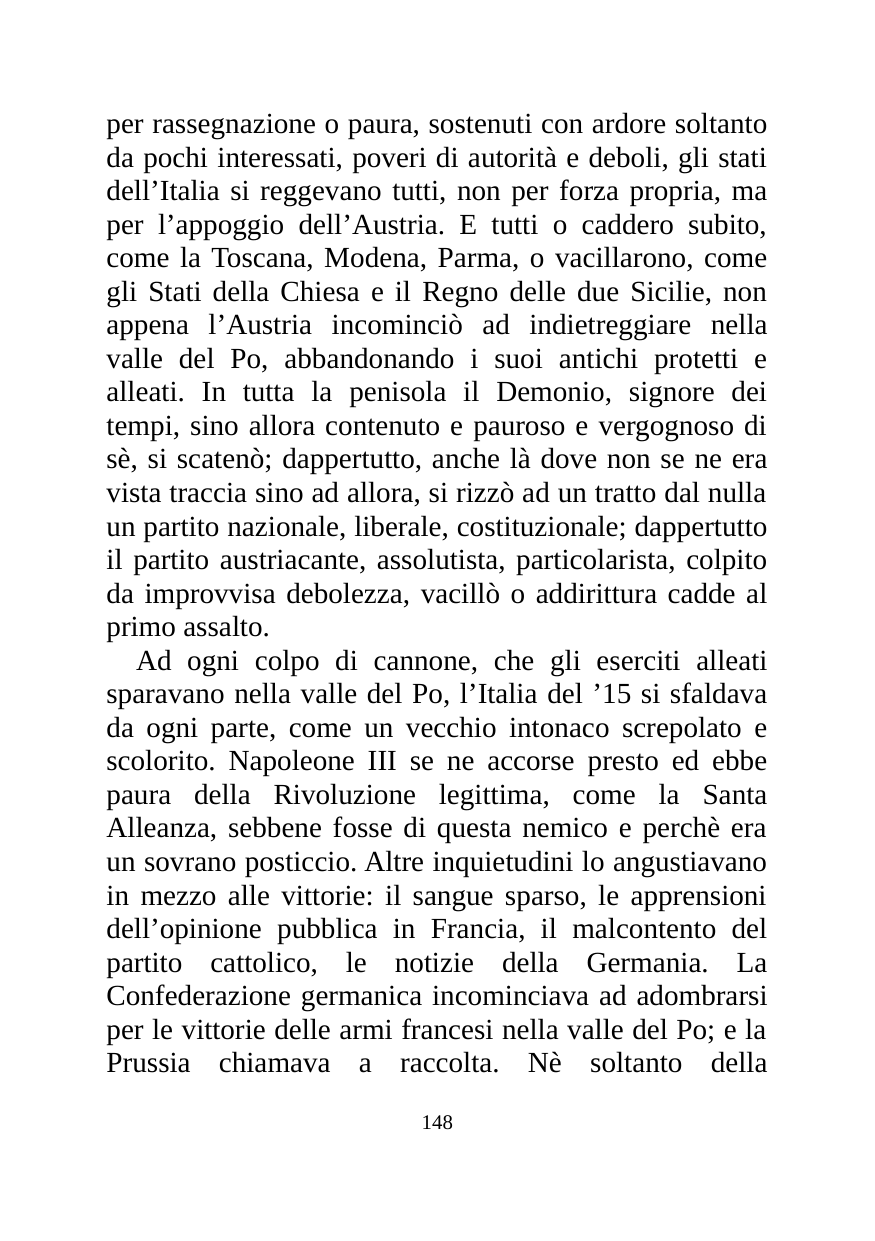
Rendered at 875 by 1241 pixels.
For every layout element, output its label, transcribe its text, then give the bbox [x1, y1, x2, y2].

text Ad ogni colpo di cannone, che gli eserciti alleati sparavano nella valle del Po, l’Italia del ’15 si sfaldava da ogni parte, come un vecchio intonaco screpolato e scolorito. Napoleone III se ne accorse presto ed ebbe paura della Rivoluzione legittima, come la Santa Alleanza, sebbene fosse di questa nemico e perchè era un sovrano posticcio. Altre inquietudini lo angustiavano in mezzo alle vittorie: il sangue sparso, le apprensioni dell’opinione pubblica in Francia, il malcontento del partito cattolico, le notizie della Germania. La Confederazione germanica incominciava ad adombrarsi per le vittorie delle armi francesi nella valle del Po; e la Prussia chiamava a raccolta. Nè soltanto della [106, 643, 768, 1079]
text per rassegnazione o paura, sostenuti con ardore soltanto da pochi interessati, poveri di autorità e deboli, gli stati dell’Italia si reggevano tutti, non per forza propria, ma per l’appoggio dell’Austria. E tutti o caddero subito, come la Toscana, Modena, Parma, o vacillarono, come gli Stati della Chiesa e il Regno delle due Sicilie, non appena l’Austria incominciò ad indietreggiare nella valle del Po, abbandonando i suoi antichi protetti e alleati. In tutta la penisola il Demonio, signore dei tempi, sino allora contenuto e pauroso e vergognoso di sè, si scatenò; dappertutto, anche là dove non se ne era vista traccia sino ad allora, si rizzò ad un tratto dal nulla un partito nazionale, liberale, costituzionale; dappertutto il partito austriacante, assolutista, particolarista, colpito da improvvisa debolezza, vacillò o addirittura cadde al primo assalto. [106, 106, 768, 643]
